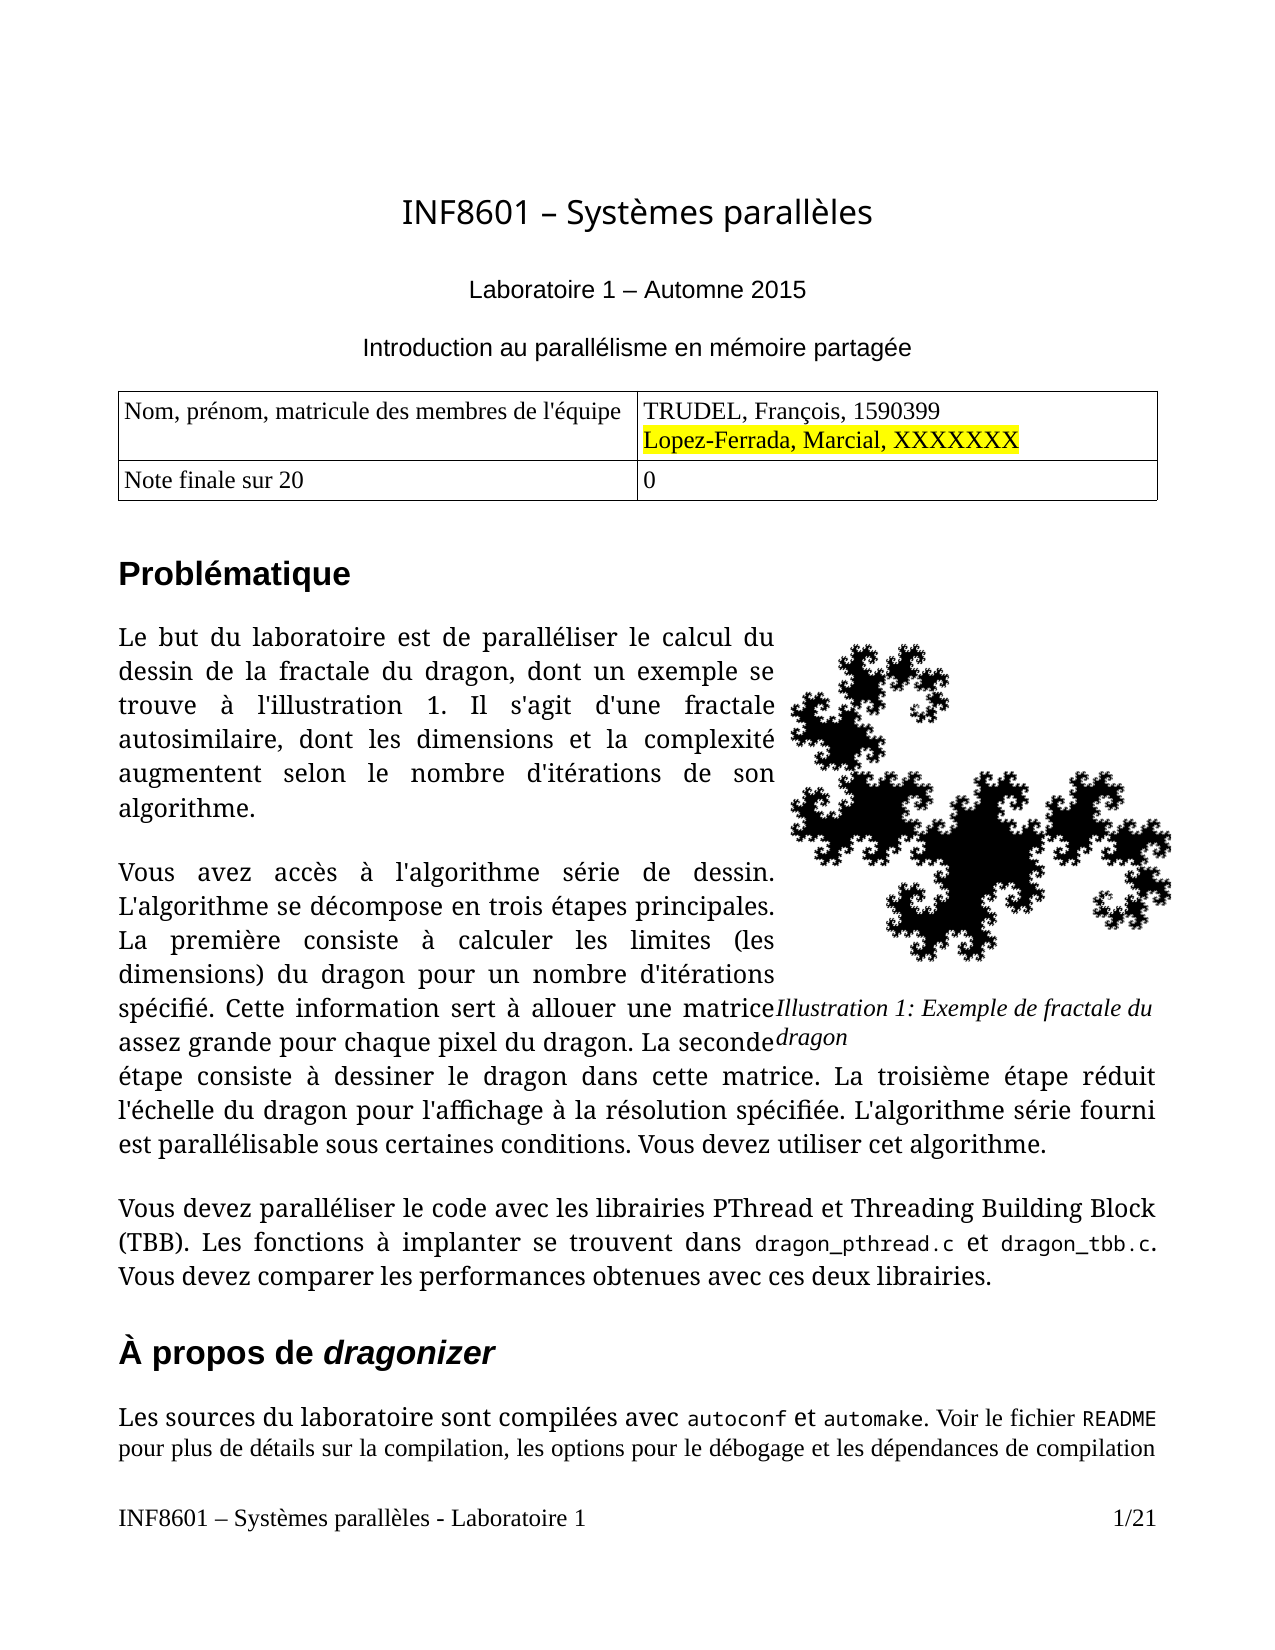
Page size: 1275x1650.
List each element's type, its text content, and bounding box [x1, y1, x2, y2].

text Vous avez accès à l'algorithme série de dessin. L'algorithme se décompose en trois étapes principales. La première consiste à calculer les limites (les dimensions) du dragon pour un nombre d'itérations spécifié. Cette information sert à allouer une matrice assez grande pour chaque pixel du dragon. La seconde étape consiste à dessiner le dragon dans cette matrice. La troisième étape réduit l'échelle du dragon pour l'affichage à la résolution spécifiée. L'algorithme série fourni est parallélisable sous certaines conditions. Vous devez utiliser cet algorithme. [118, 854, 1157, 1161]
text Vous devez paralléliser le code avec les librairies PThread et Threading Building Block (TBB). Les fonctions à implanter se trouvent dans dragon_pthread.c et dragon_tbb.c. Vous devez comparer les performances obtenues avec ces deux librairies. [118, 1191, 1157, 1293]
text Le but du laboratoire est de paralléliser le calcul du dessin de la fractale du dragon, dont un exemple se trouve à l'illustration 1. Il s'agit d'une fractale autosimilaire, dont les dimensions et la complexité augmentent selon le nombre d'itérations de son algorithme. [118, 620, 776, 824]
text Laboratoire 1 – Automne 2015 [118, 276, 1157, 304]
text Introduction au parallélisme en mémoire partagée [118, 333, 1157, 362]
text INF8601 – Systèmes parallèles [118, 189, 1157, 234]
text Illustration 1: Exemple de fractale du dragon [776, 993, 1156, 1050]
table_header Nom, prénom, matricule des membres de l'équipe [119, 392, 637, 459]
subtitle Problématique [118, 554, 1157, 592]
table_cell Note finale sur 20 [119, 461, 637, 500]
table_cell 0 [638, 461, 1157, 500]
picture [790, 612, 1172, 993]
subtitle À propos de dragonizer [118, 1333, 1157, 1372]
text Les sources du laboratoire sont compilées avec autoconf et automake. Voir le fichier README pour plus de détails sur la compilation, les options pour le débogage et les dépendances de compilation [118, 1399, 1157, 1462]
table_header TRUDEL, François, 1590399 Lopez-Ferrada, Marcial, XXXXXXX [638, 392, 1157, 459]
